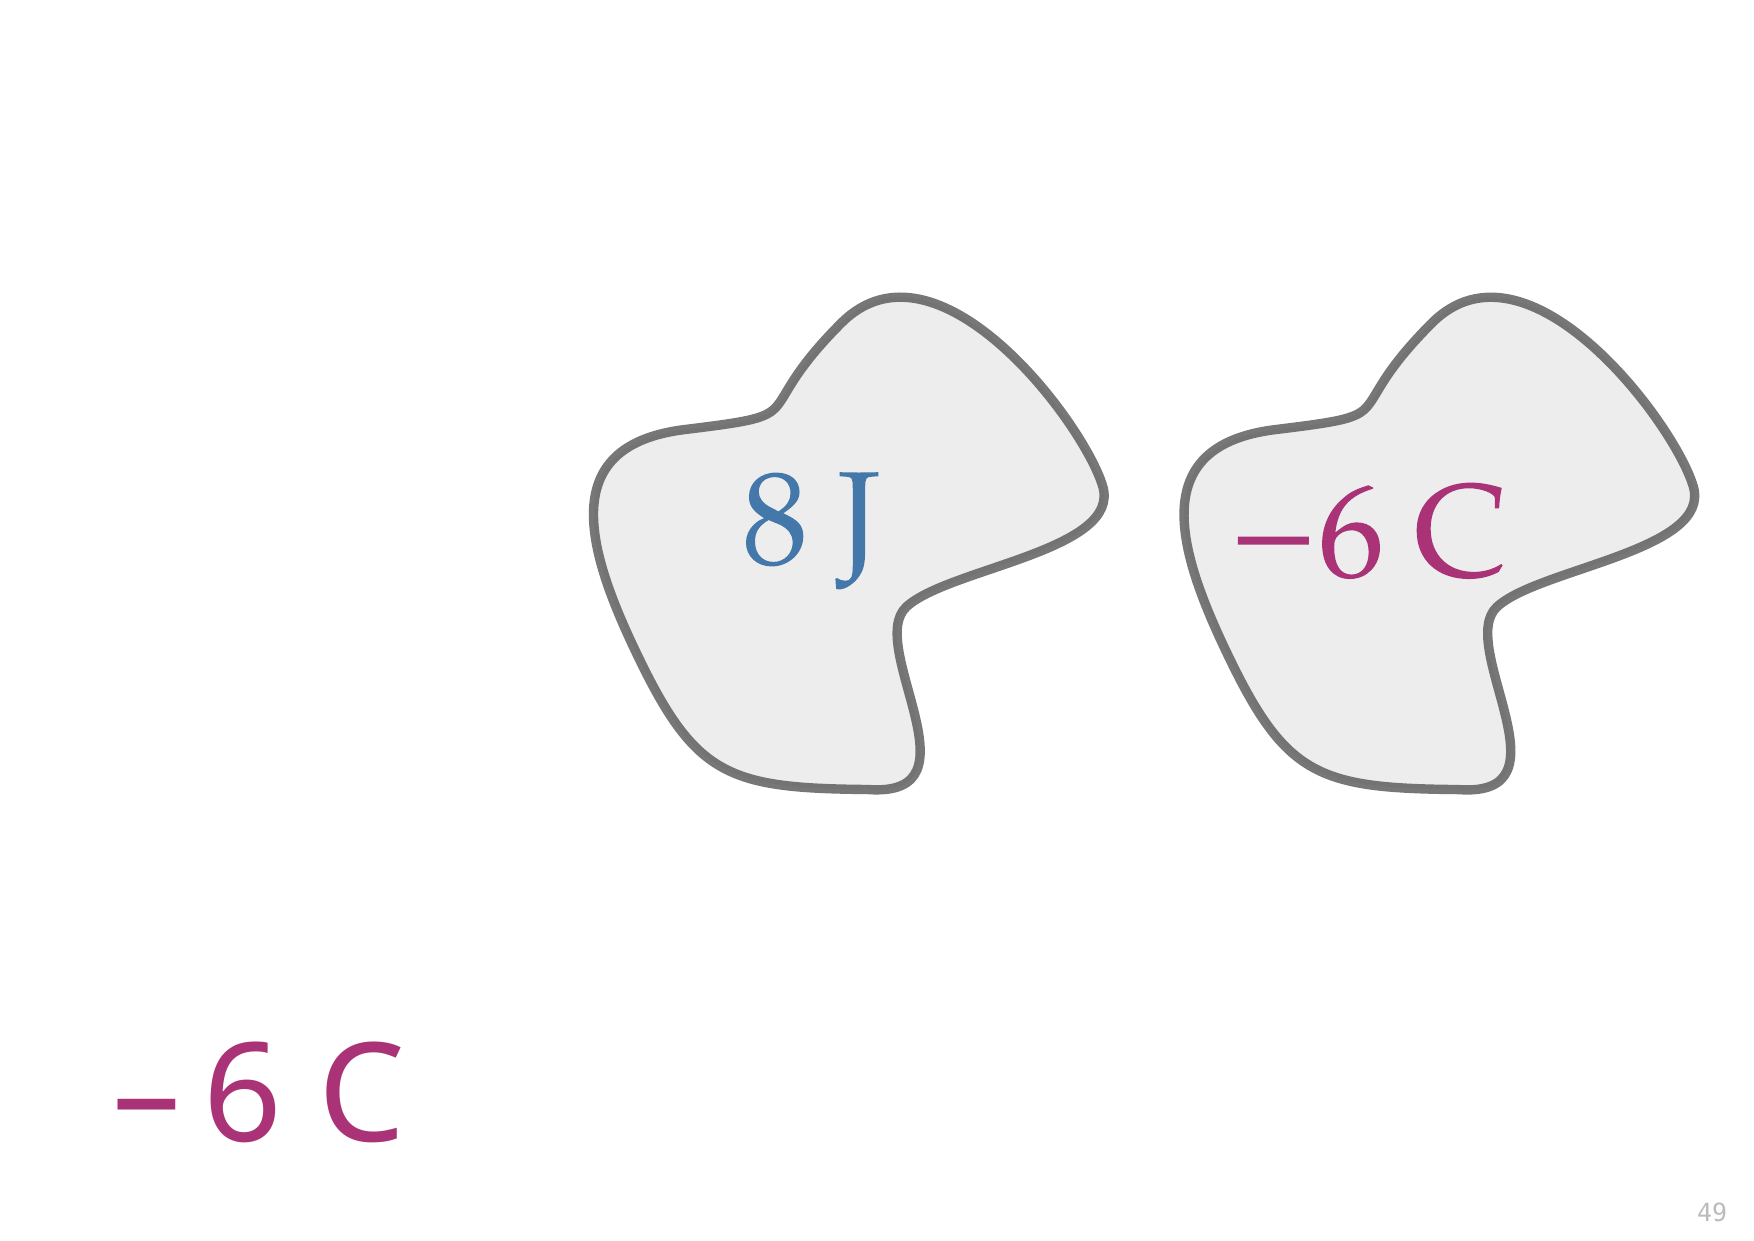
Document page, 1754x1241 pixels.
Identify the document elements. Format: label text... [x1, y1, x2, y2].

text_box – 6 C [97, 986, 414, 1139]
text_box [593, 297, 1105, 790]
text_box [1184, 297, 1695, 790]
